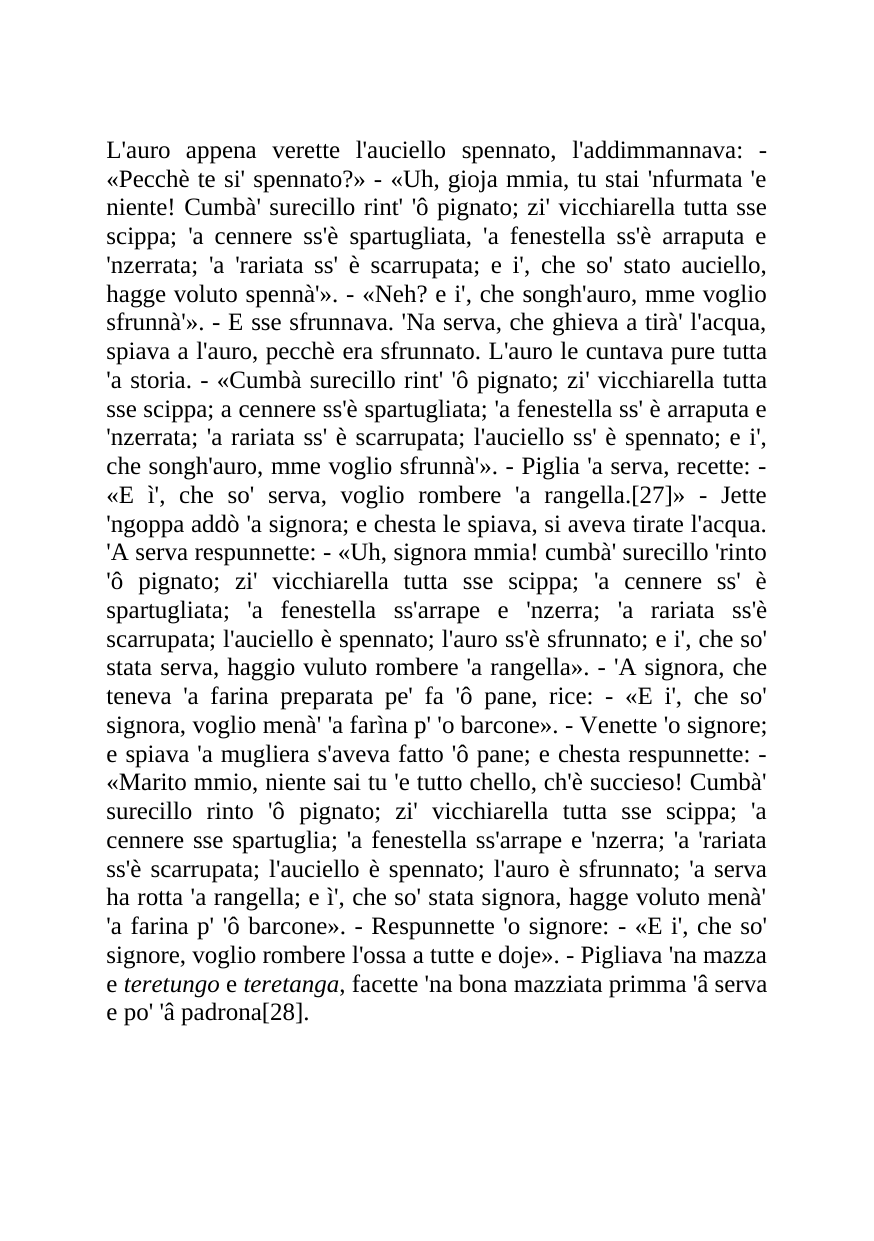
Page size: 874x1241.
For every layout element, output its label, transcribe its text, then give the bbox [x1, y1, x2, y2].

text L'auro appena verette l'auciello spennato, l'addimmannava: - «Pecchè te si' spennato?» - «Uh, gioja mmia, tu stai 'nfurmata 'e niente! Cumbà' surecillo rint' 'ô pignato; zi' vicchiarella tutta sse scippa; 'a cennere ss'è spartugliata, 'a fenestella ss'è arraputa e 'nzerrata; 'a 'rariata ss' è scarrupata; e i', che so' stato auciello, hagge voluto spennà'». - «Neh? e i', che songh'auro, mme voglio sfrunnà'». - E sse sfrunnava. 'Na serva, che ghieva a tirà' l'acqua, spiava a l'auro, pecchè era sfrunnato. L'auro le cuntava pure tutta 'a storia. - «Cumbà surecillo rint' 'ô pignato; zi' vicchiarella tutta sse scippa; a cennere ss'è spartugliata; 'a fenestella ss' è arraputa e 'nzerrata; 'a rariata ss' è scarrupata; l'auciello ss' è spennato; e i', che songh'auro, mme voglio sfrunnà'». - Piglia 'a serva, recette: - «E ì', che so' serva, voglio rombere 'a rangella.[27]» - Jette 'ngoppa addò 'a signora; e chesta le spiava, si aveva tirate l'acqua. 'A serva respunnette: - «Uh, signora mmia! cumbà' surecillo 'rinto 'ô pignato; zi' vicchiarella tutta sse scippa; 'a cennere ss' è spartugliata; 'a fenestella ss'arrape e 'nzerra; 'a rariata ss'è scarrupata; l'auciello è spennato; l'auro ss'è sfrunnato; e i', che so' stata serva, haggio vuluto rombere 'a rangella». - 'A signora, che teneva 'a farina preparata pe' fa 'ô pane, rice: - «E i', che so' signora, voglio menà' 'a farìna p' 'o barcone». - Venette 'o signore; e spiava 'a mugliera s'aveva fatto 'ô pane; e chesta respunnette: - «Marito mmio, niente sai tu 'e tutto chello, ch'è succieso! Cumbà' surecillo rinto 'ô pignato; zi' vicchiarella tutta sse scippa; 'a cennere sse spartuglia; 'a fenestella ss'arrape e 'nzerra; 'a 'rariata ss'è scarrupata; l'auciello è spennato; l'auro è sfrunnato; 'a serva ha rotta 'a rangella; e ì', che so' stata signora, hagge voluto menà' 'a farina p' 'ô barcone». - Respunnette 'o signore: - «E i', che so' signore, voglio rombere l'ossa a tutte e doje». - Pigliava 'na mazza e teretungo e teretanga, facette 'na bona mazziata primma 'â serva e po' 'â padrona[28]. [106, 135, 768, 1026]
